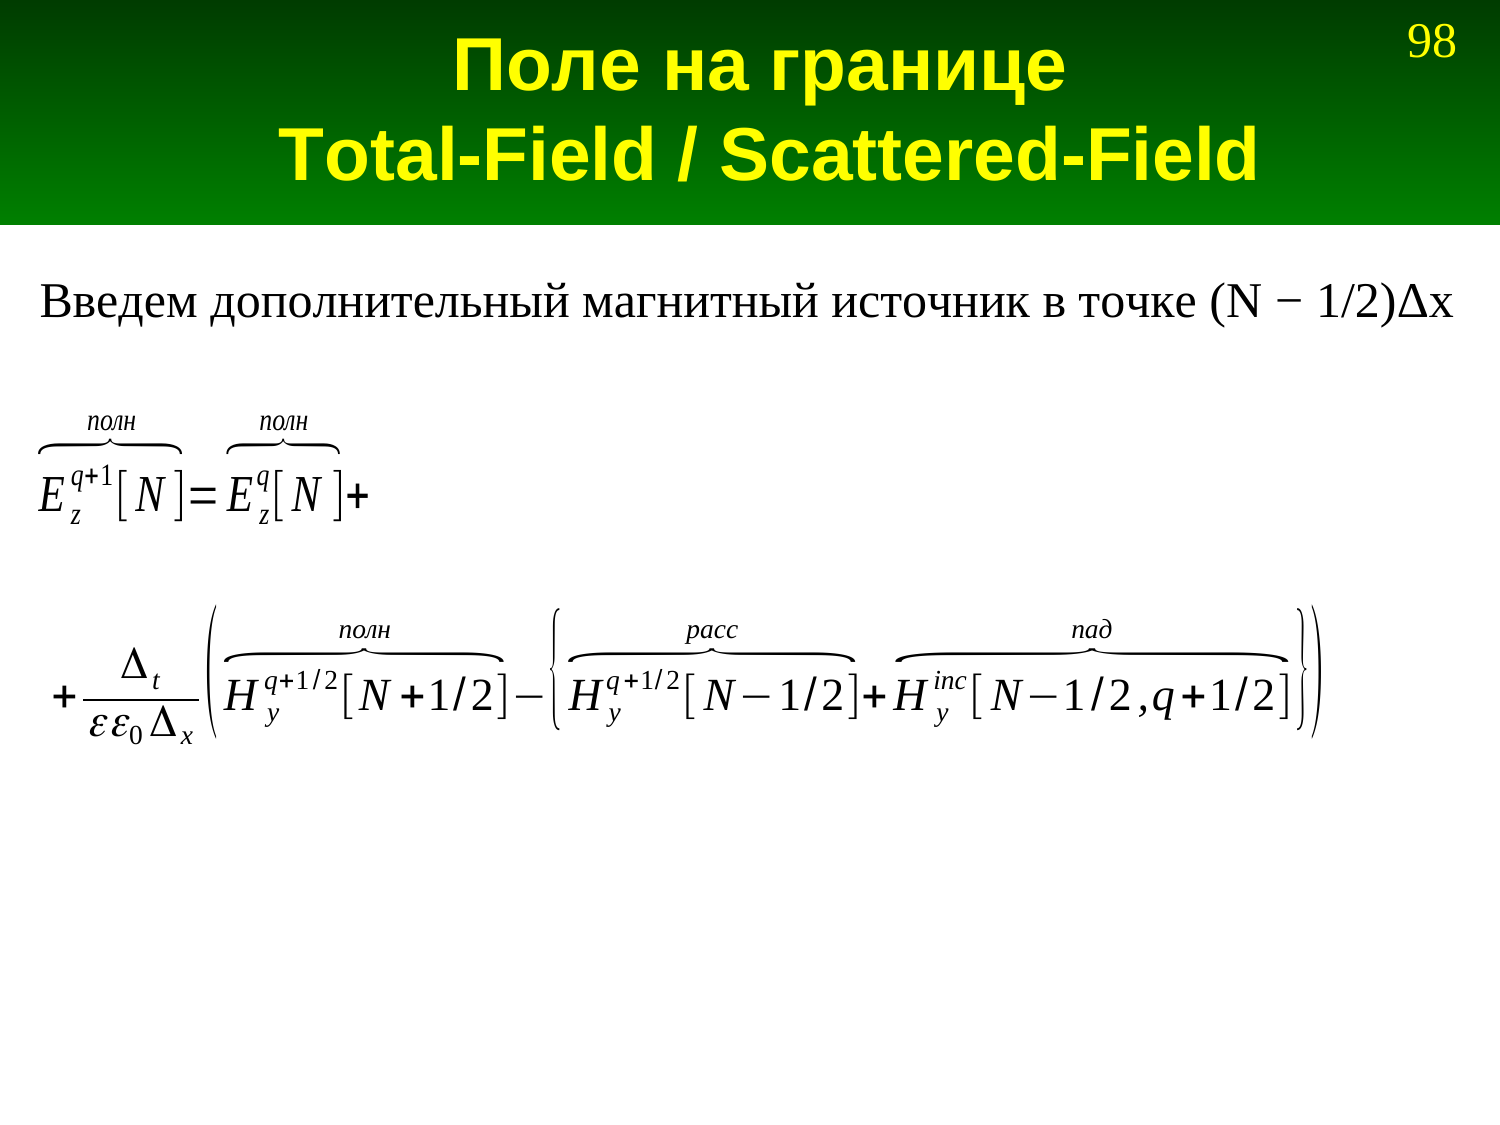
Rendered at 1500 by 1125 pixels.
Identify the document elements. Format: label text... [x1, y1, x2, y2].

chart [24, 401, 383, 532]
title Поле на границе Total-Field / Scattered-Field [100, 7, 1441, 204]
text_box Введем дополнительный магнитный источник в точке (N − 1/2)Δx [24, 259, 1469, 347]
chart [37, 600, 1337, 752]
